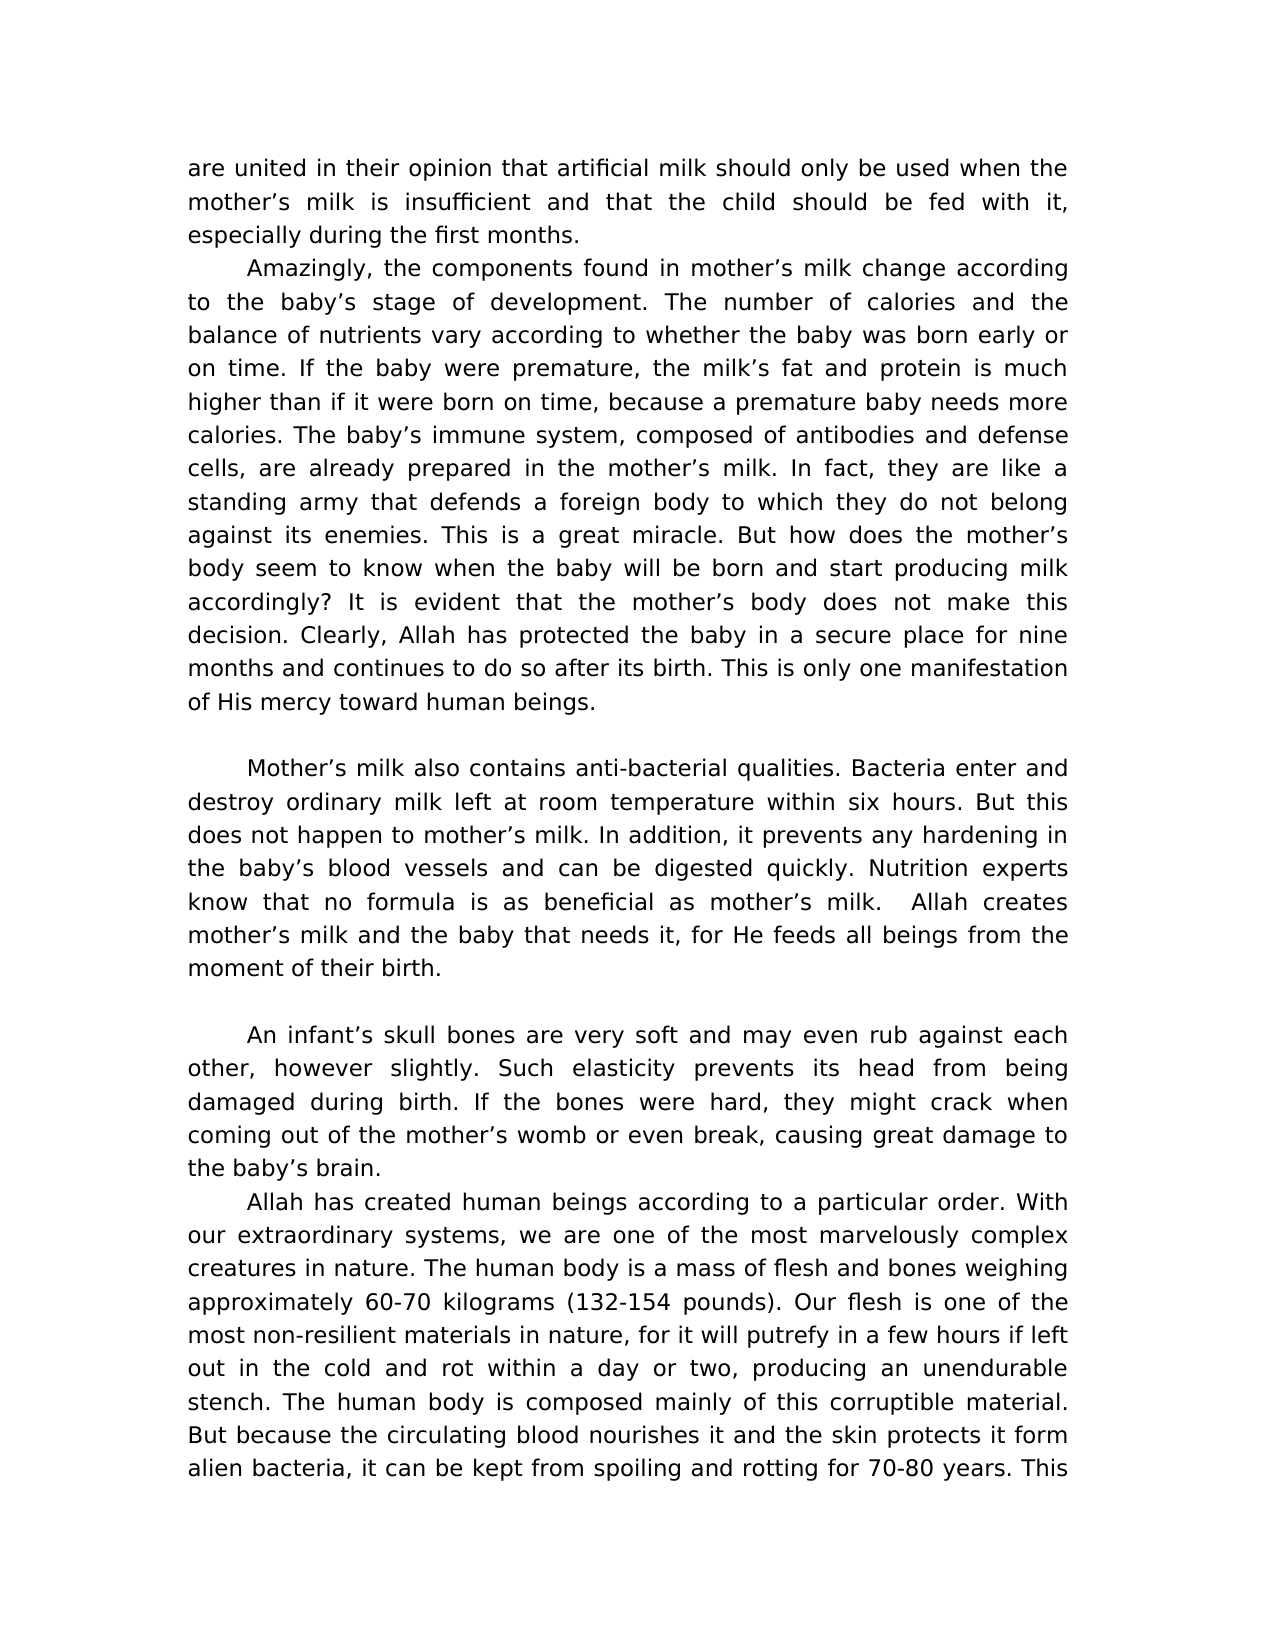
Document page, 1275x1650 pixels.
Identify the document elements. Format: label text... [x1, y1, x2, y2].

text Amazingly, the components found in mother’s milk change according to the baby’s stage of development. The number of calories and the balance of nutrients vary according to whether the baby was born early or on time. If the baby were premature, the milk’s fat and protein is much higher than if it were born on time, because a premature baby needs more calories. The baby’s immune system, composed of antibodies and defense cells, are already prepared in the mother’s milk. In fact, they are like a standing army that defends a foreign body to which they do not belong against its enemies. This is a great miracle. But how does the mother’s body seem to know when the baby will be born and start producing milk accordingly? It is evident that the mother’s body does not make this decision. Clearly, Allah has protected the baby in a secure place for nine months and continues to do so after its birth. This is only one manifestation of His mercy toward human beings. [187, 250, 1070, 717]
text Allah has created human beings according to a particular order. With our extraordinary systems, we are one of the most marvelously complex creatures in nature. The human body is a mass of flesh and bones weighing approximately 60-70 kilograms (132-154 pounds). Our flesh is one of the most non-resilient materials in nature, for it will putrefy in a few hours if left out in the cold and rot within a day or two, producing an unendurable stench. The human body is composed mainly of this corruptible material. But because the circulating blood nourishes it and the skin protects it form alien bacteria, it can be kept from spoiling and rotting for 70-80 years. This [187, 1183, 1070, 1483]
text are united in their opinion that artificial milk should only be used when the mother’s milk is insufficient and that the child should be fed with it, especially during the first months. [187, 150, 1070, 250]
text An infant’s skull bones are very soft and may even rub against each other, however slightly. Such elasticity prevents its head from being damaged during birth. If the bones were hard, they might crack when coming out of the mother’s womb or even break, causing great damage to the baby’s brain. [187, 1017, 1070, 1183]
text Mother’s milk also contains anti-bacterial qualities. Bacteria enter and destroy ordinary milk left at room temperature within six hours. But this does not happen to mother’s milk. In addition, it prevents any hardening in the baby’s blood vessels and can be digested quickly. Nutrition experts know that no formula is as beneficial as mother’s milk. Allah creates mother’s milk and the baby that needs it, for He feeds all beings from the moment of their birth. [187, 750, 1070, 983]
